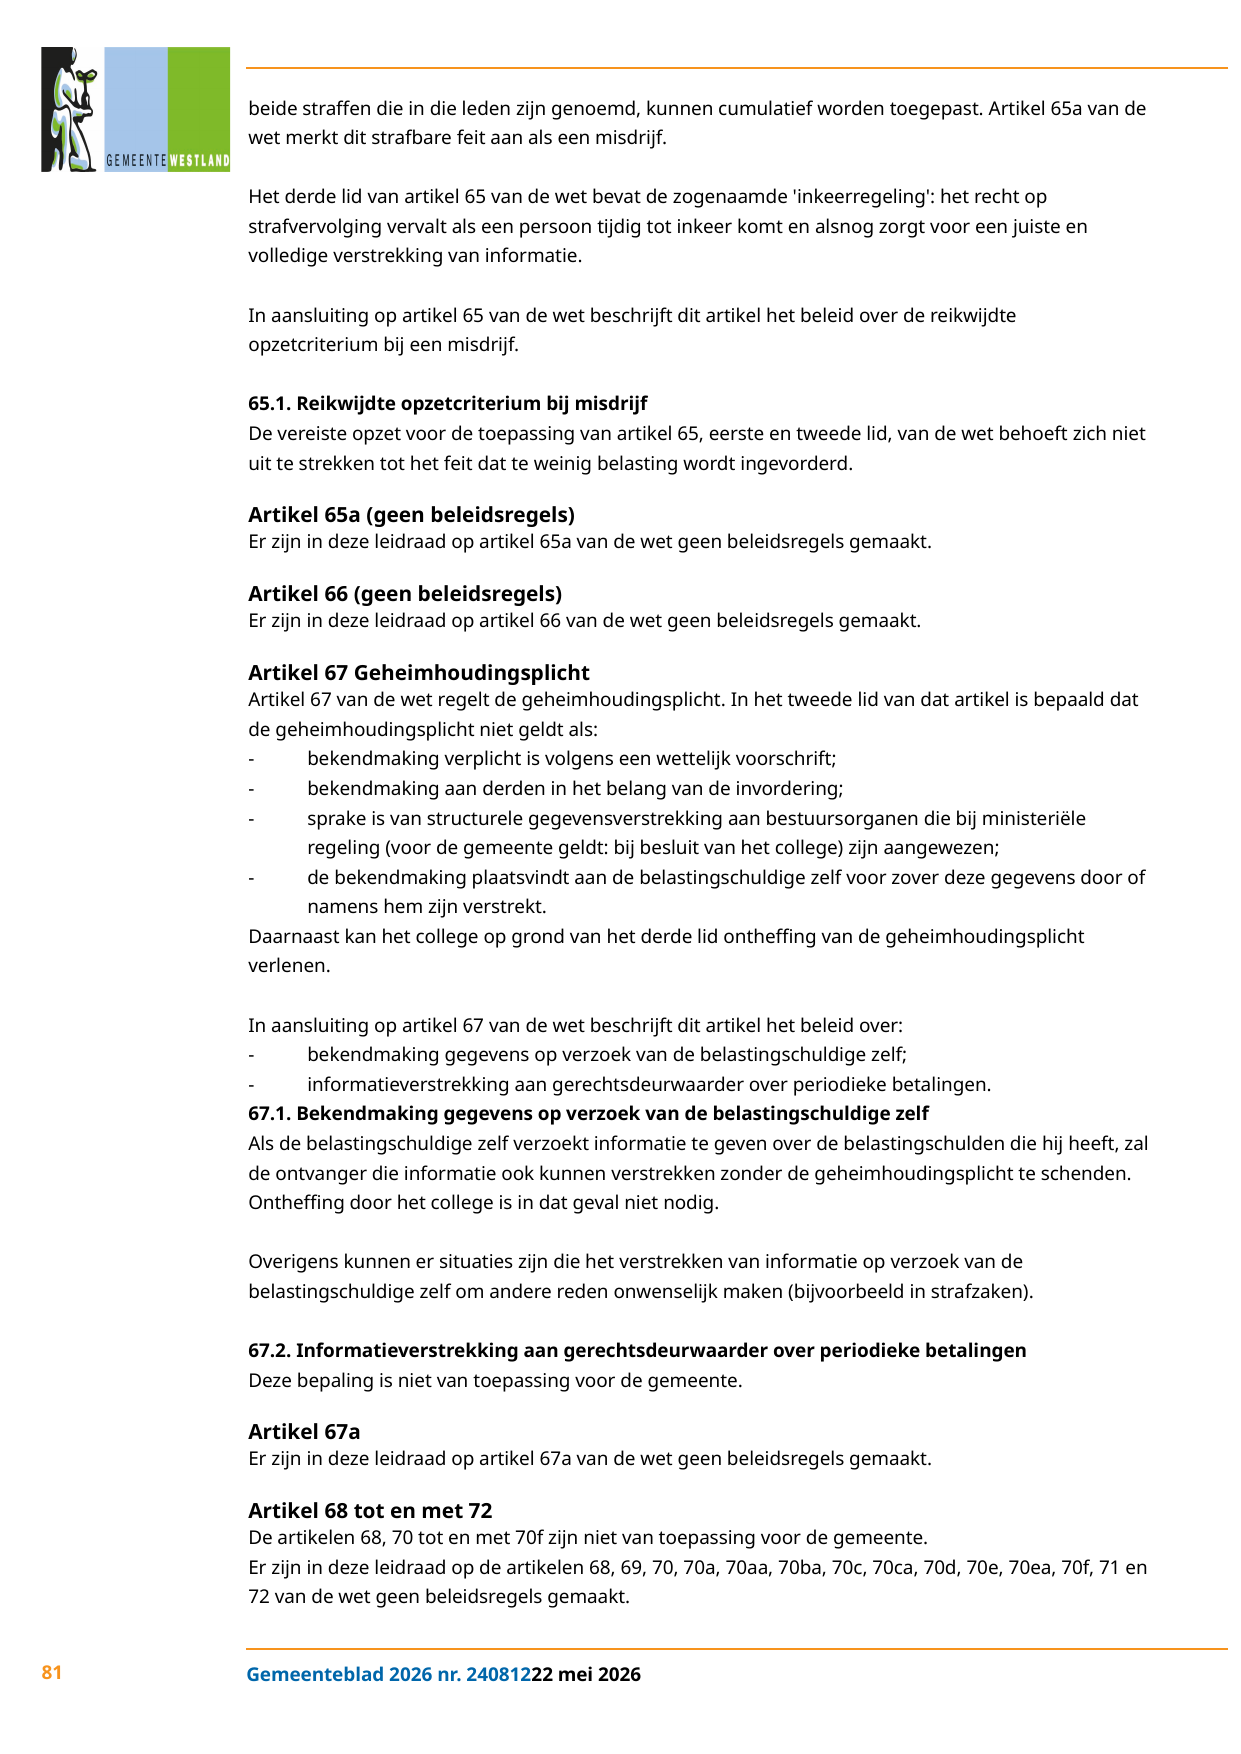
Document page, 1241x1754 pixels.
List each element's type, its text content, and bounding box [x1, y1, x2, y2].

text Er zijn in deze leidraad op artikel 66 van de wet geen beleidsregels gemaakt. [248, 607, 1152, 633]
text Er zijn in deze leidraad op artikel 67a van de wet geen beleidsregels gemaakt. [248, 1446, 1152, 1471]
text In aansluiting op artikel 67 van de wet beschrijft dit artikel het beleid over: [248, 1012, 1152, 1037]
text Er zijn in deze leidraad op artikel 65a van de wet geen beleidsregels gemaakt. [248, 529, 1152, 554]
text De artikelen 68, 70 tot en met 70f zijn niet van toepassing voor de gemeente. [248, 1524, 1152, 1550]
text Artikel 66 (geen beleidsregels) [248, 579, 1152, 607]
list informatieverstrekking aan gerechtsdeurwaarder over periodieke betalingen. [248, 1071, 1152, 1097]
list bekendmaking gegevens op verzoek van de belastingschuldige zelf; [248, 1041, 1152, 1067]
text Als de belastingschuldige zelf verzoekt informatie te geven over de belastingschulden die hij heeft, zal de ontvanger die informatie ook kunnen verstrekken zonder de geheimhoudingsplicht te schenden. Ontheffing door het college is in dat geval niet nodig. [248, 1130, 1152, 1215]
text In aansluiting op artikel 65 van de wet beschrijft dit artikel het beleid over de reikwijdte opzetcriterium bij een misdrijf. [248, 302, 1152, 357]
picture [41, 47, 231, 172]
text Daarnaast kan het college op grond van het derde lid ontheffing van de geheimhoudingsplicht verlenen. [248, 923, 1152, 978]
text Artikel 67a [248, 1417, 1152, 1446]
text 67.1. Bekendmaking gegevens op verzoek van de belastingschuldige zelf [248, 1101, 1152, 1126]
text beide straffen die in die leden zijn genoemd, kunnen cumulatief worden toegepast. Artikel 65a van de wet merkt dit strafbare feit aan als een misdrijf. [248, 95, 1152, 150]
text Artikel 68 tot en met 72 [248, 1496, 1152, 1524]
list bekendmaking verplicht is volgens een wettelijk voorschrift; [248, 746, 1152, 771]
text Er zijn in deze leidraad op de artikelen 68, 69, 70, 70a, 70aa, 70ba, 70c, 70ca, 70d, 70e, 70ea, 70f, 71 en 72 van de wet geen beleidsregels gemaakt. [248, 1554, 1152, 1609]
list sprake is van structurele gegevensverstrekking aan bestuursorganen die bij ministeriële regeling (voor de gemeente geldt: bij besluit van het college) zijn aangewezen; [248, 805, 1152, 860]
list de bekendmaking plaatsvindt aan de belastingschuldige zelf voor zover deze gegevens door of namens hem zijn verstrekt. [248, 864, 1152, 919]
text Het derde lid van artikel 65 van de wet bevat de zogenaamde 'inkeerregeling': het recht op strafvervolging vervalt als een persoon tijdig tot inkeer komt en alsnog zorgt voor een juiste en volledige verstrekking van informatie. [248, 183, 1152, 268]
text Overigens kunnen er situaties zijn die het verstrekken van informatie op verzoek van de belastingschuldige zelf om andere reden onwenselijk maken (bijvoorbeeld in strafzaken). [248, 1248, 1152, 1304]
list bekendmaking aan derden in het belang van de invordering; [248, 775, 1152, 801]
text Artikel 65a (geen beleidsregels) [248, 500, 1152, 529]
text Artikel 67 Geheimhoudingsplicht [248, 658, 1152, 686]
text Deze bepaling is niet van toepassing voor de gemeente. [248, 1367, 1152, 1392]
text 67.2. Informatieverstrekking aan gerechtsdeurwaarder over periodieke betalingen [248, 1337, 1152, 1363]
text De vereiste opzet voor de toepassing van artikel 65, eerste en tweede lid, van de wet behoeft zich niet uit te strekken tot het feit dat te weinig belasting wordt ingevorderd. [248, 420, 1152, 476]
text Artikel 67 van de wet regelt de geheimhoudingsplicht. In het tweede lid van dat artikel is bepaald dat de geheimhoudingsplicht niet geldt als: [248, 686, 1152, 742]
text 65.1. Reikwijdte opzetcriterium bij misdrijf [248, 391, 1152, 416]
